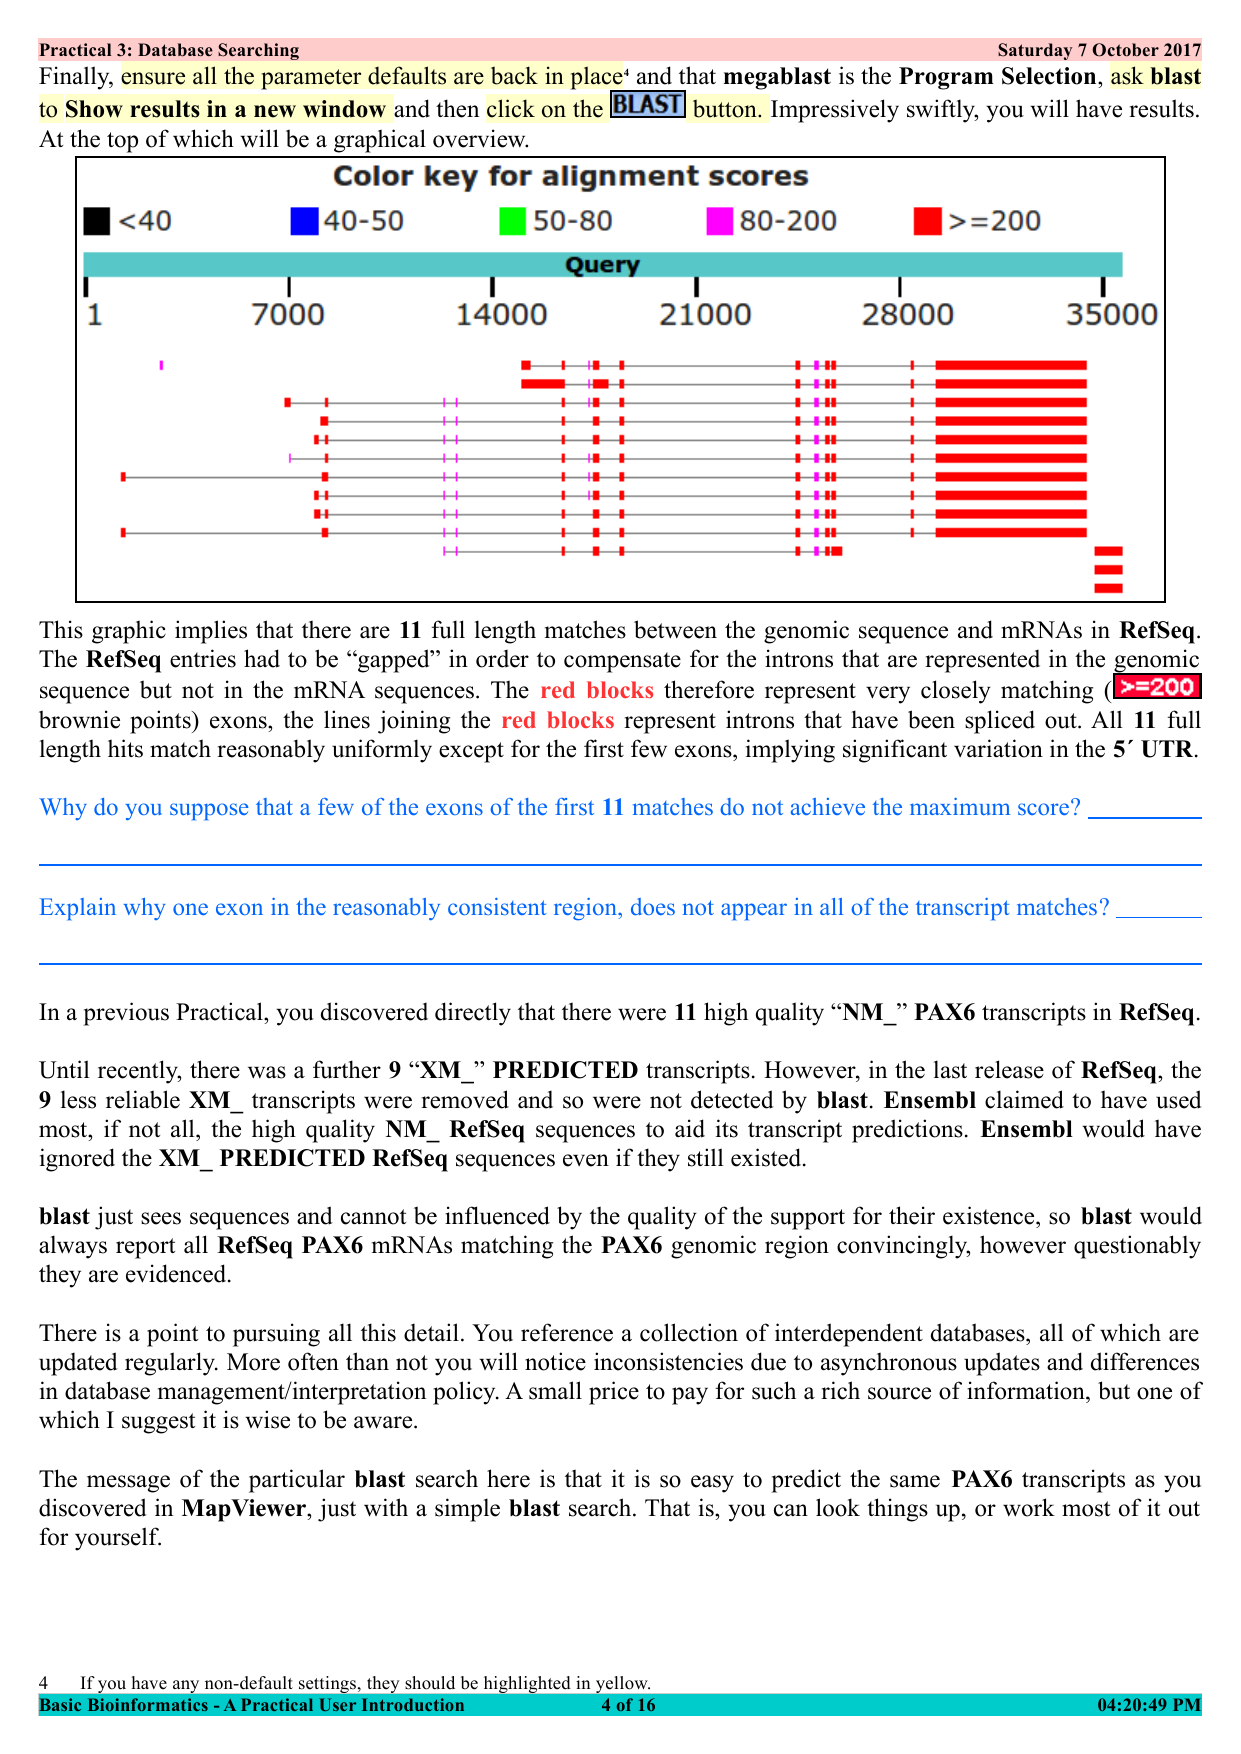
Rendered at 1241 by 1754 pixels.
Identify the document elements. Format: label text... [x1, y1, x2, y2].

picture [612, 92, 684, 116]
text If you have any non-default settings, they should be highlighted in yellow. [38, 1671, 1202, 1693]
text Until recently, there was a further 9 “XM_” PREDICTED transcripts. However, in the last release of RefSeq, the 9 less reliable XM_ transcripts were removed and so were not detected by blast. Ensembl claimed to have used most, if not all, the high quality NM_ RefSeq sequences to aid its transcript predictions. Ensembl would have ignored the XM_ PREDICTED RefSeq sequences even if they still existed. [38, 1055, 1202, 1172]
text There is a point to pursuing all this detail. You reference a collection of interdependent databases, all of which are updated regularly. More often than not you will notice inconsistencies due to asynchronous updates and differences in database management/interpretation policy. A small price to pay for such a rich source of information, but one of which I suggest it is wise to be aware. [38, 1318, 1202, 1434]
text This graphic implies that there are 11 full length matches between the genomic sequence and mRNAs in RefSeq. The RefSeq entries had to be “gapped” in order to compensate for the introns that are represented in the genomic sequence but not in the mRNA sequences. The red blocks therefore represent very closely matching (brownie points) exons, the lines joining the red blocks represent introns that have been spliced out. All 11 full length hits match reasonably uniformly except for the first few exons, implying significant variation in the 5´ UTR. [38, 157, 1202, 763]
picture [1115, 675, 1199, 697]
text blast just sees sequences and cannot be influenced by the quality of the support for their existence, so blast would always report all RefSeq PAX6 mRNAs matching the PAX6 genomic region convincingly, however questionably they are evidenced. [38, 1201, 1202, 1288]
text Explain why one exon in the reasonably consistent region, does not appear in all of the transcript matches? [38, 892, 1202, 921]
picture [77, 158, 1164, 601]
text Finally, ensure all the parameter defaults are back in place and that megablast is the Program Selection, ask blast to Show results in a new window and then click on the button. Impressively swiftly, you will have results. At the top of which will be a graphical overview. [38, 61, 1202, 152]
text Why do you suppose that a few of the exons of the first 11 matches do not achieve the maximum score? [38, 792, 1202, 821]
text In a previous Practical, you discovered directly that there were 11 high quality “NM_” PAX6 transcripts in RefSeq. [38, 997, 1202, 1026]
text The message of the particular blast search here is that it is so easy to predict the same PAX6 transcripts as you discovered in MapViewer, just with a simple blast search. That is, you can look things up, or work most of it out for yourself. [38, 1463, 1202, 1551]
